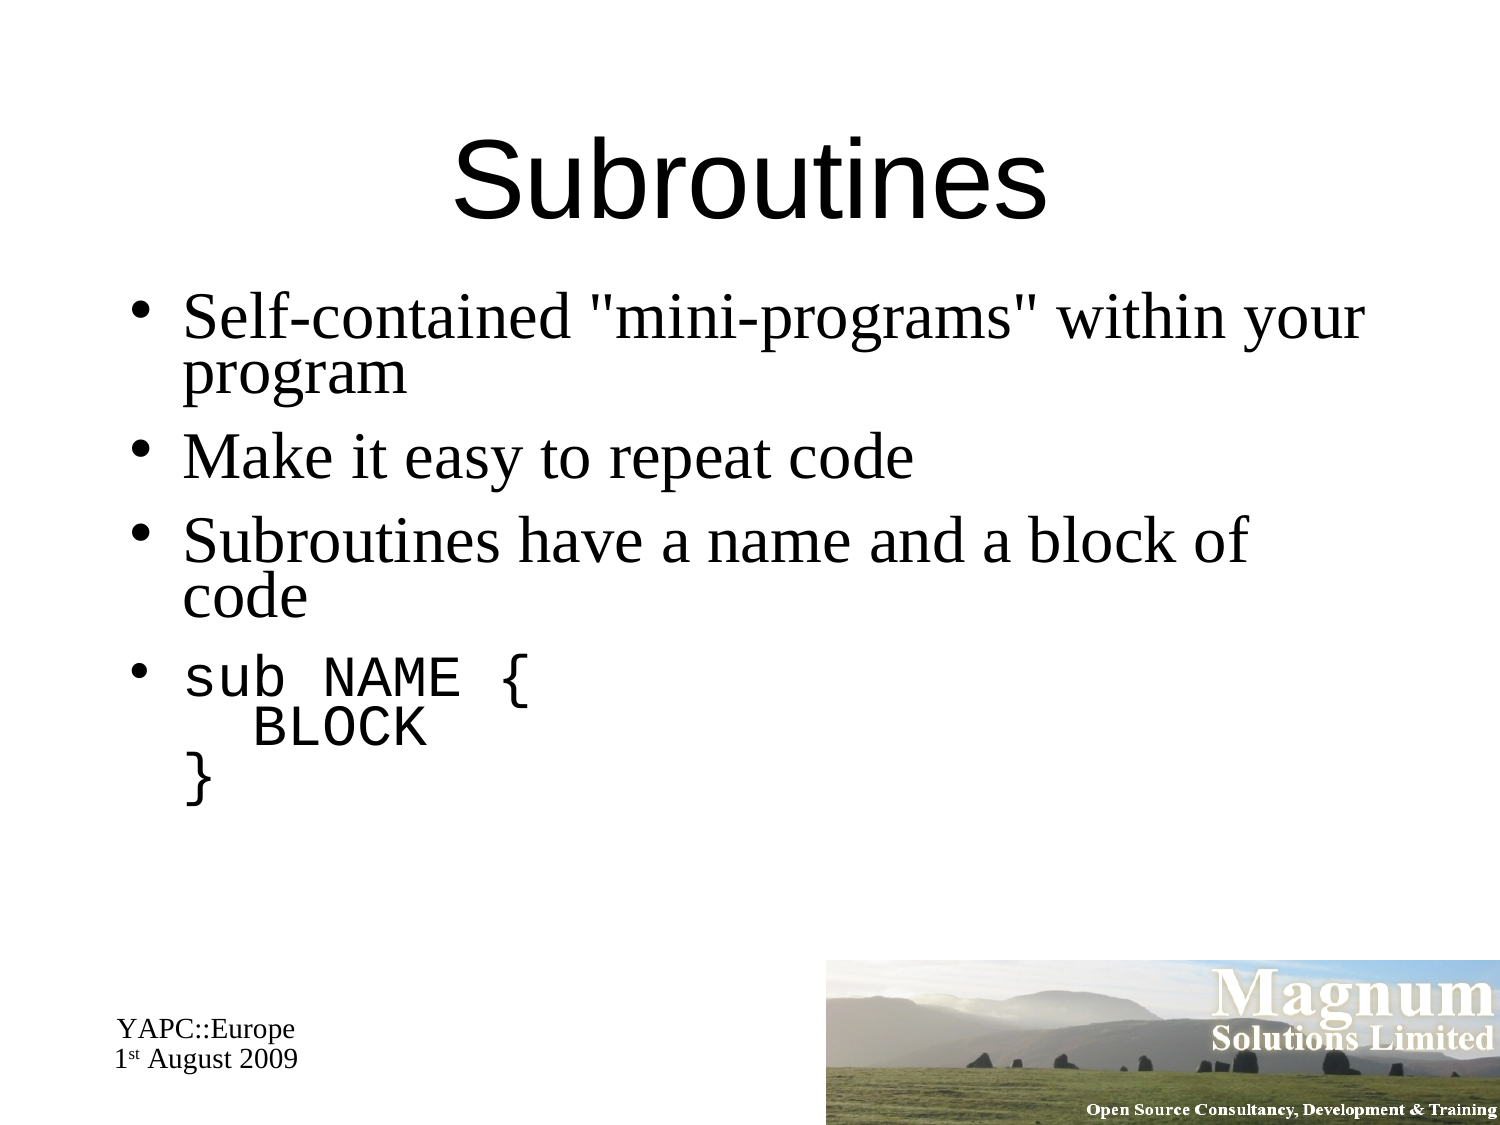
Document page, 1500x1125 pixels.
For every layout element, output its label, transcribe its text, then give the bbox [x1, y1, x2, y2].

title Subroutines [112, 62, 1388, 250]
list Self-contained "mini-programs" within your program Make it easy to repeat code Subroutines have a name and a block of code sub NAME { BLOCK } [112, 295, 1388, 824]
picture [826, 960, 1500, 1125]
